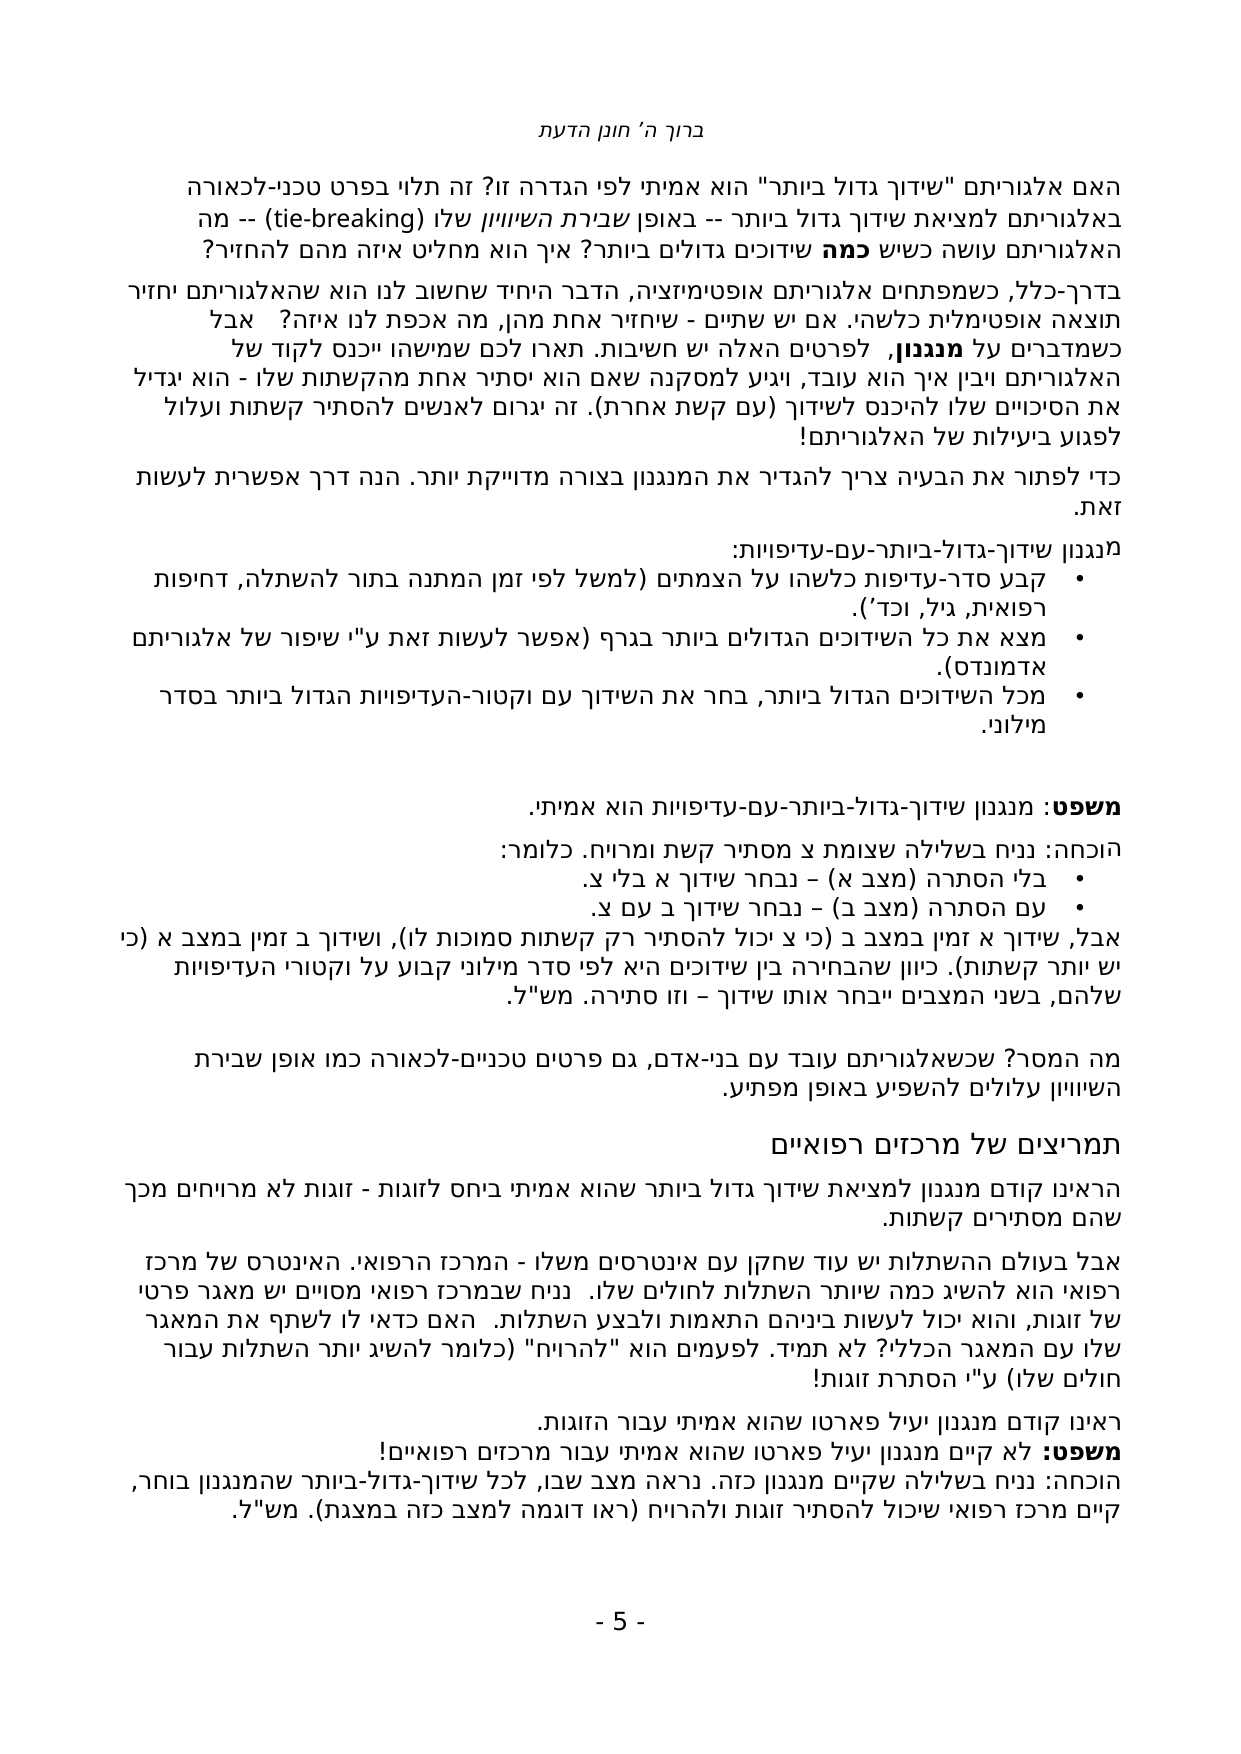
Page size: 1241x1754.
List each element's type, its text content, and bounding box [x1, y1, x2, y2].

text האם אלגוריתם "שידוך גדול ביותר" הוא אמיתי לפי הגדרה זו? זה תלוי בפרט טכני-לכאורה באלגוריתם למציאת שידוך גדול ביותר -- באופן שבירת השיוויון שלו (tie-breaking) -- מה האלגוריתם עושה כשיש כמה שידוכים גדולים ביותר? איך הוא מחליט איזה מהם להחזיר? [118, 172, 1122, 264]
list מכל השידוכים הגדול ביותר, בחר את השידוך עם וקטור-העדיפויות הגדול ביותר בסדר מילוני. [118, 681, 1084, 739]
text בדרך-כלל, כשמפתחים אלגוריתם אופטימיזציה, הדבר היחיד שחשוב לנו הוא שהאלגוריתם יחזיר תוצאה אופטימלית כלשהי. אם יש שתיים - שיחזיר אחת מהן, מה אכפת לנו איזה? אבל כשמדברים על מנגנון, לפרטים האלה יש חשיבות. תארו לכם שמישהו ייכנס לקוד של האלגוריתם ויבין איך הוא עובד, ויגיע למסקנה שאם הוא יסתיר אחת מהקשתות שלו - הוא יגדיל את הסיכויים שלו להיכנס לשידוך (עם קשת אחרת). זה יגרום לאנשים להסתיר קשתות ועלול לפגוע ביעילות של האלגוריתם! [118, 276, 1122, 451]
text אבל, שידוך א זמין במצב ב (כי צ יכול להסתיר רק קשתות סמוכות לו), ושידוך ב זמין במצב א (כי יש יותר קשתות). כיוון שהבחירה בין שידוכים היא לפי סדר מילוני קבוע על וקטורי העדיפויות שלהם, בשני המצבים ייבחר אותו שידוך – וזו סתירה. מש"ל. [118, 923, 1122, 1010]
list מצא את כל השידוכים הגדולים ביותר בגרף (אפשר לעשות זאת ע"י שיפור של אלגוריתם אדמונדס). [118, 623, 1084, 681]
text מה המסר? שכשאלגוריתם עובד עם בני-אדם, גם פרטים טכניים-לכאורה כמו אופן שבירת השיוויון עלולים להשפיע באופן מפתיע. [118, 1044, 1122, 1103]
list עם הסתרה (מצב ב) – נבחר שידוך ב עם צ. [118, 894, 1084, 923]
text הראינו קודם מנגנון למציאת שידוך גדול ביותר שהוא אמיתי ביחס לזוגות - זוגות לא מרויחים מכך שהם מסתירים קשתות. [118, 1174, 1122, 1232]
text משפט: מנגנון שידוך-גדול-ביותר-עם-עדיפויות הוא אמיתי. [118, 792, 1122, 821]
subtitle תמריצים של מרכזים רפואיים [118, 1128, 1122, 1162]
text אבל בעולם ההשתלות יש עוד שחקן עם אינטרסים משלו - המרכז הרפואי. האינטרס של מרכז רפואי הוא להשיג כמה שיותר השתלות לחולים שלו. נניח שבמרכז רפואי מסויים יש מאגר פרטי של זוגות, והוא יכול לעשות ביניהם התאמות ולבצע השתלות. האם כדאי לו לשתף את המאגר שלו עם המאגר הכללי? לא תמיד. לפעמים הוא "להרויח" (כלומר להשיג יותר השתלות עבור חולים שלו) ע"י הסתרת זוגות! [118, 1247, 1122, 1393]
text הוכחה: נניח בשלילה שצומת צ מסתיר קשת ומרויח. כלומר: [118, 833, 1122, 864]
text משפט: לא קיים מנגנון יעיל פארטו שהוא אמיתי עבור מרכזים רפואיים! [118, 1437, 1122, 1466]
text כדי לפתור את הבעיה צריך להגדיר את המנגנון בצורה מדוייקת יותר. הנה דרך אפשרית לעשות זאת. [118, 463, 1122, 521]
list קבע סדר-עדיפות כלשהו על הצמתים (למשל לפי זמן המתנה בתור להשתלה, דחיפות רפואית, גיל, וכד’). [118, 564, 1084, 623]
text הוכחה: נניח בשלילה שקיים מנגנון כזה. נראה מצב שבו, לכל שידוך-גדול-ביותר שהמנגנון בוחר, קיים מרכז רפואי שיכול להסתיר זוגות ולהרויח (ראו דוגמה למצב כזה במצגת). מש"ל. [118, 1466, 1122, 1524]
text ראינו קודם מנגנון יעיל פארטו שהוא אמיתי עבור הזוגות. [118, 1407, 1122, 1437]
list בלי הסתרה (מצב א) – נבחר שידוך א בלי צ. [118, 864, 1084, 894]
text מנגנון שידוך-גדול-ביותר-עם-עדיפויות: [118, 533, 1122, 564]
